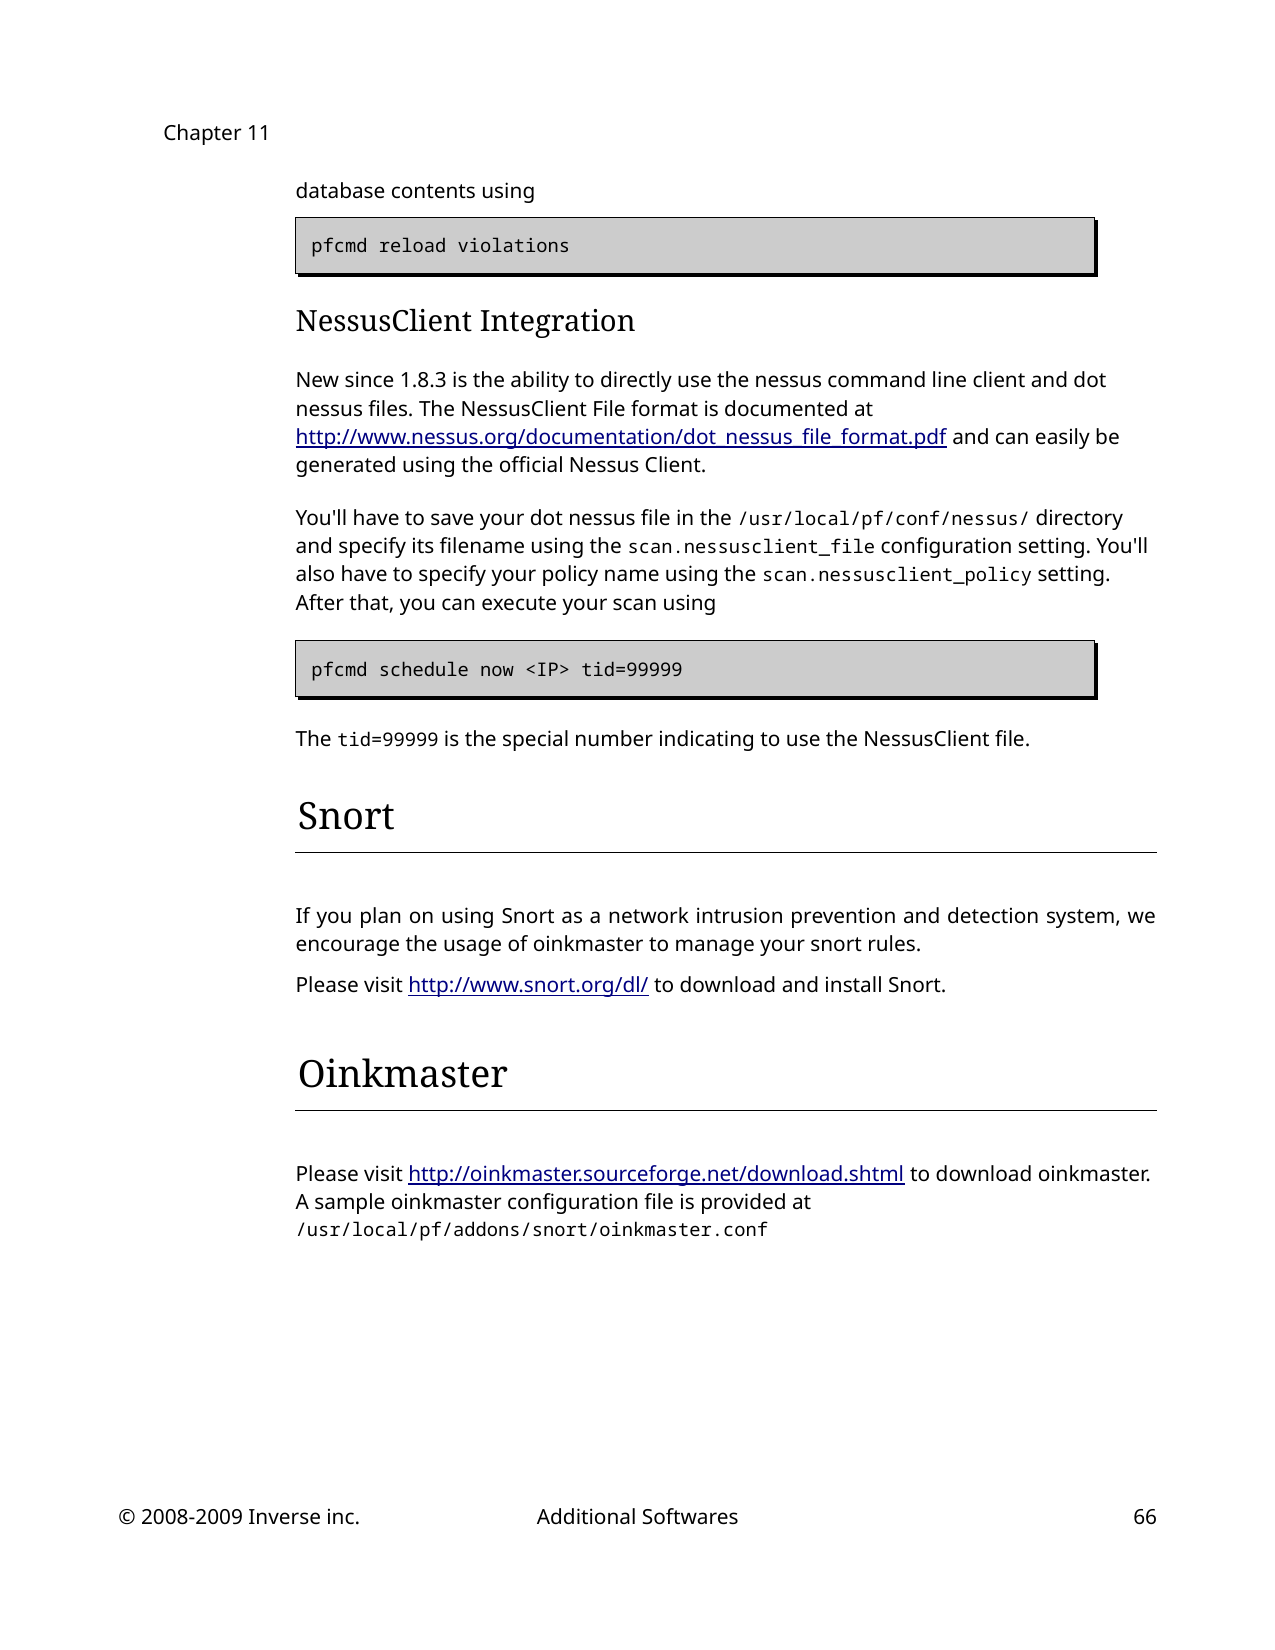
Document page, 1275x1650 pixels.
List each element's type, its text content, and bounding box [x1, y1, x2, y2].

text Please visit http://www.snort.org/dl/ to download and install Snort. [295, 971, 1157, 999]
text If you plan on using Snort as a network intrusion prevention and detection system, we encourage the usage of oinkmaster to manage your snort rules. [295, 901, 1157, 958]
subtitle Oinkmaster [295, 1047, 1157, 1110]
text pfcmd schedule now <IP> tid=99999 [296, 641, 1094, 696]
text database contents using [295, 176, 1157, 204]
subtitle Snort [295, 789, 1157, 852]
subtitle NessusClient Integration [295, 301, 1157, 340]
text pfcmd reload violations [296, 218, 1094, 273]
text Please visit http://oinkmaster.sourceforge.net/download.shtml to download oinkmaster. A sample oinkmaster configuration file is provided at /usr/local/pf/addons/snort/oinkmaster.conf [295, 1159, 1157, 1241]
text New since 1.8.3 is the ability to directly use the nessus command line client and dot nessus files. The NessusClient File format is documented at http://www.nessus.org/documentation/dot_nessus_file_format.pdf and can easily be generated using the official Nessus Client. [295, 365, 1157, 479]
text The tid=99999 is the special number indicating to use the NessusClient file. [295, 724, 1157, 752]
text You'll have to save your dot nessus file in the /usr/local/pf/conf/nessus/ directory and specify its filename using the scan.nessusclient_file configuration setting. You'll also have to specify your policy name using the scan.nessusclient_policy setting. After that, you can execute your scan using [295, 503, 1157, 616]
